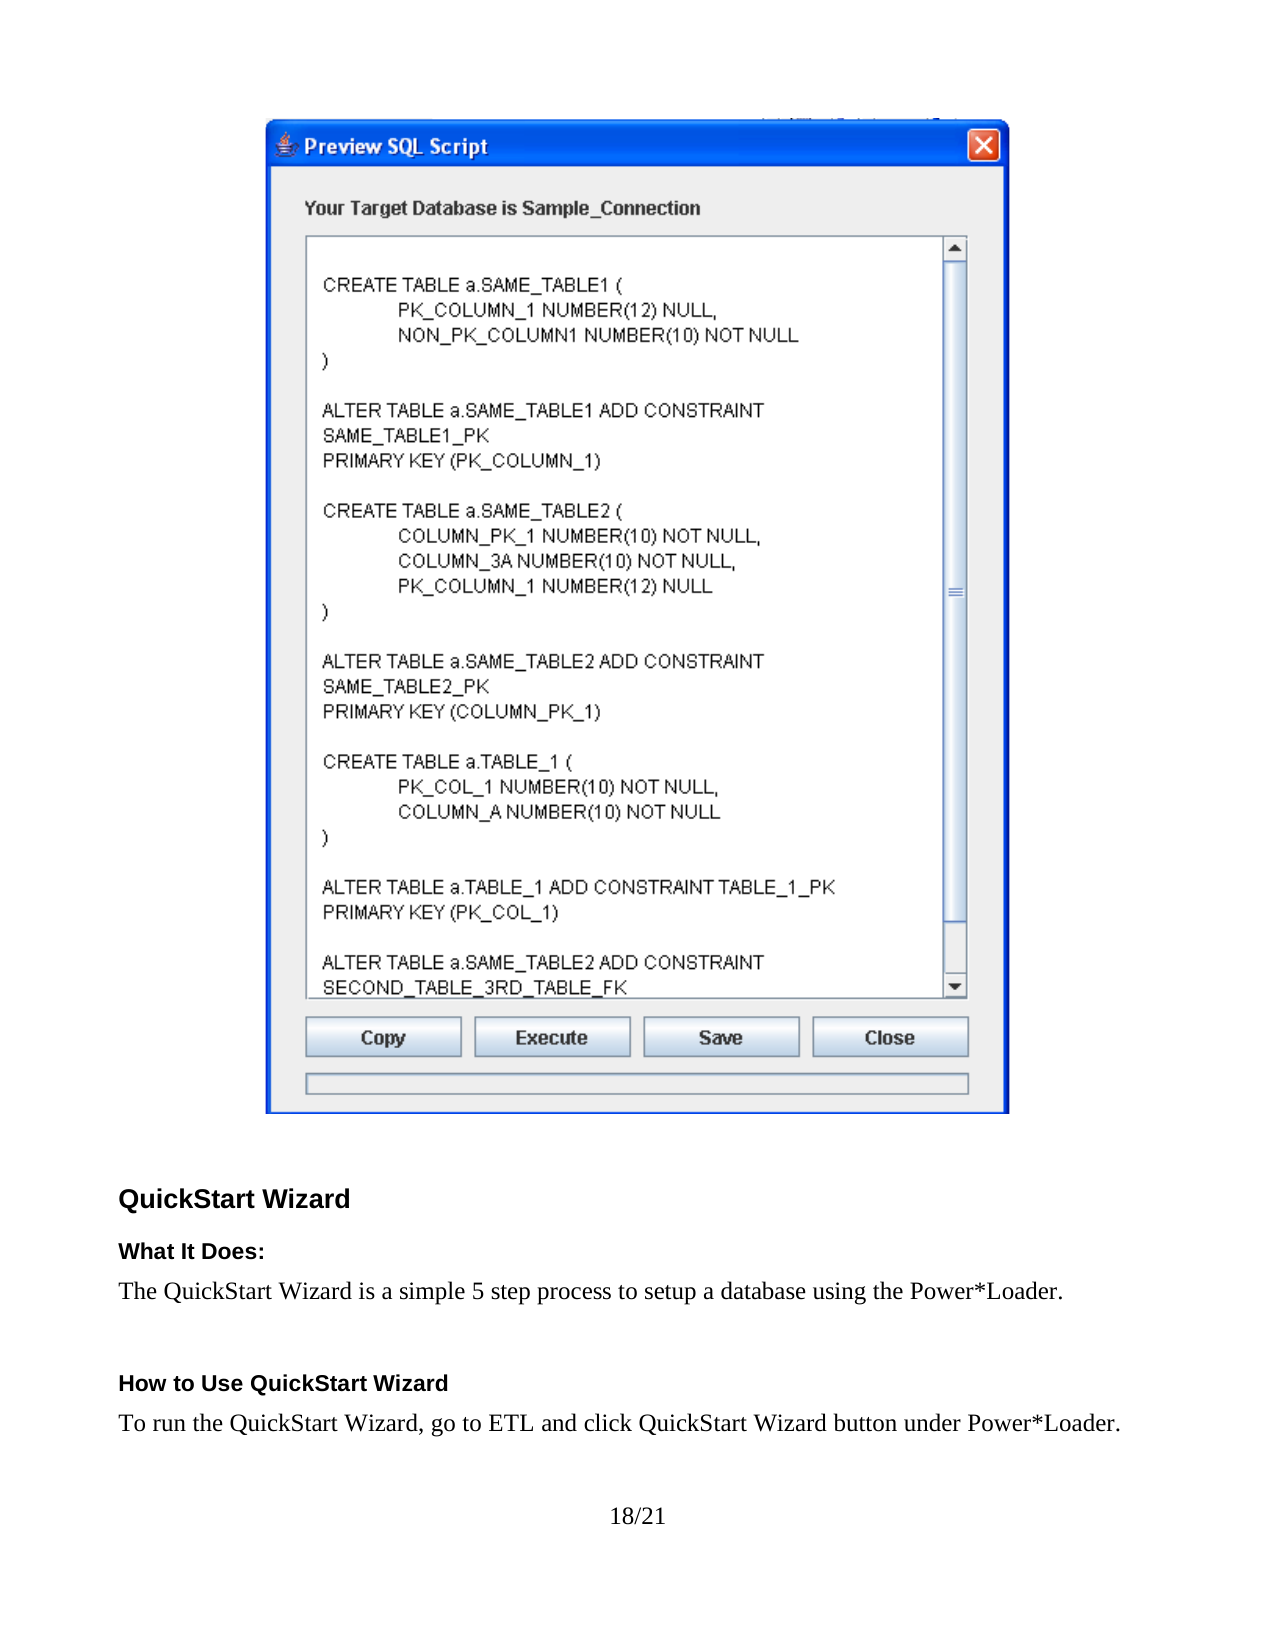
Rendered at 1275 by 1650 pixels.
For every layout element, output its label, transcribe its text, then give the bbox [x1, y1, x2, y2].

subtitle What It Does: [118, 1238, 1157, 1264]
subtitle How to Use QuickStart Wizard [118, 1371, 1157, 1397]
text The QuickStart Wizard is a simple 5 step process to setup a database using the Power*Loader. [118, 1277, 1157, 1305]
subtitle QuickStart Wizard [118, 1183, 1157, 1213]
text To run the QuickStart Wizard, go to ETL and click QuickStart Wizard button under Power*Loader. [118, 1409, 1157, 1437]
